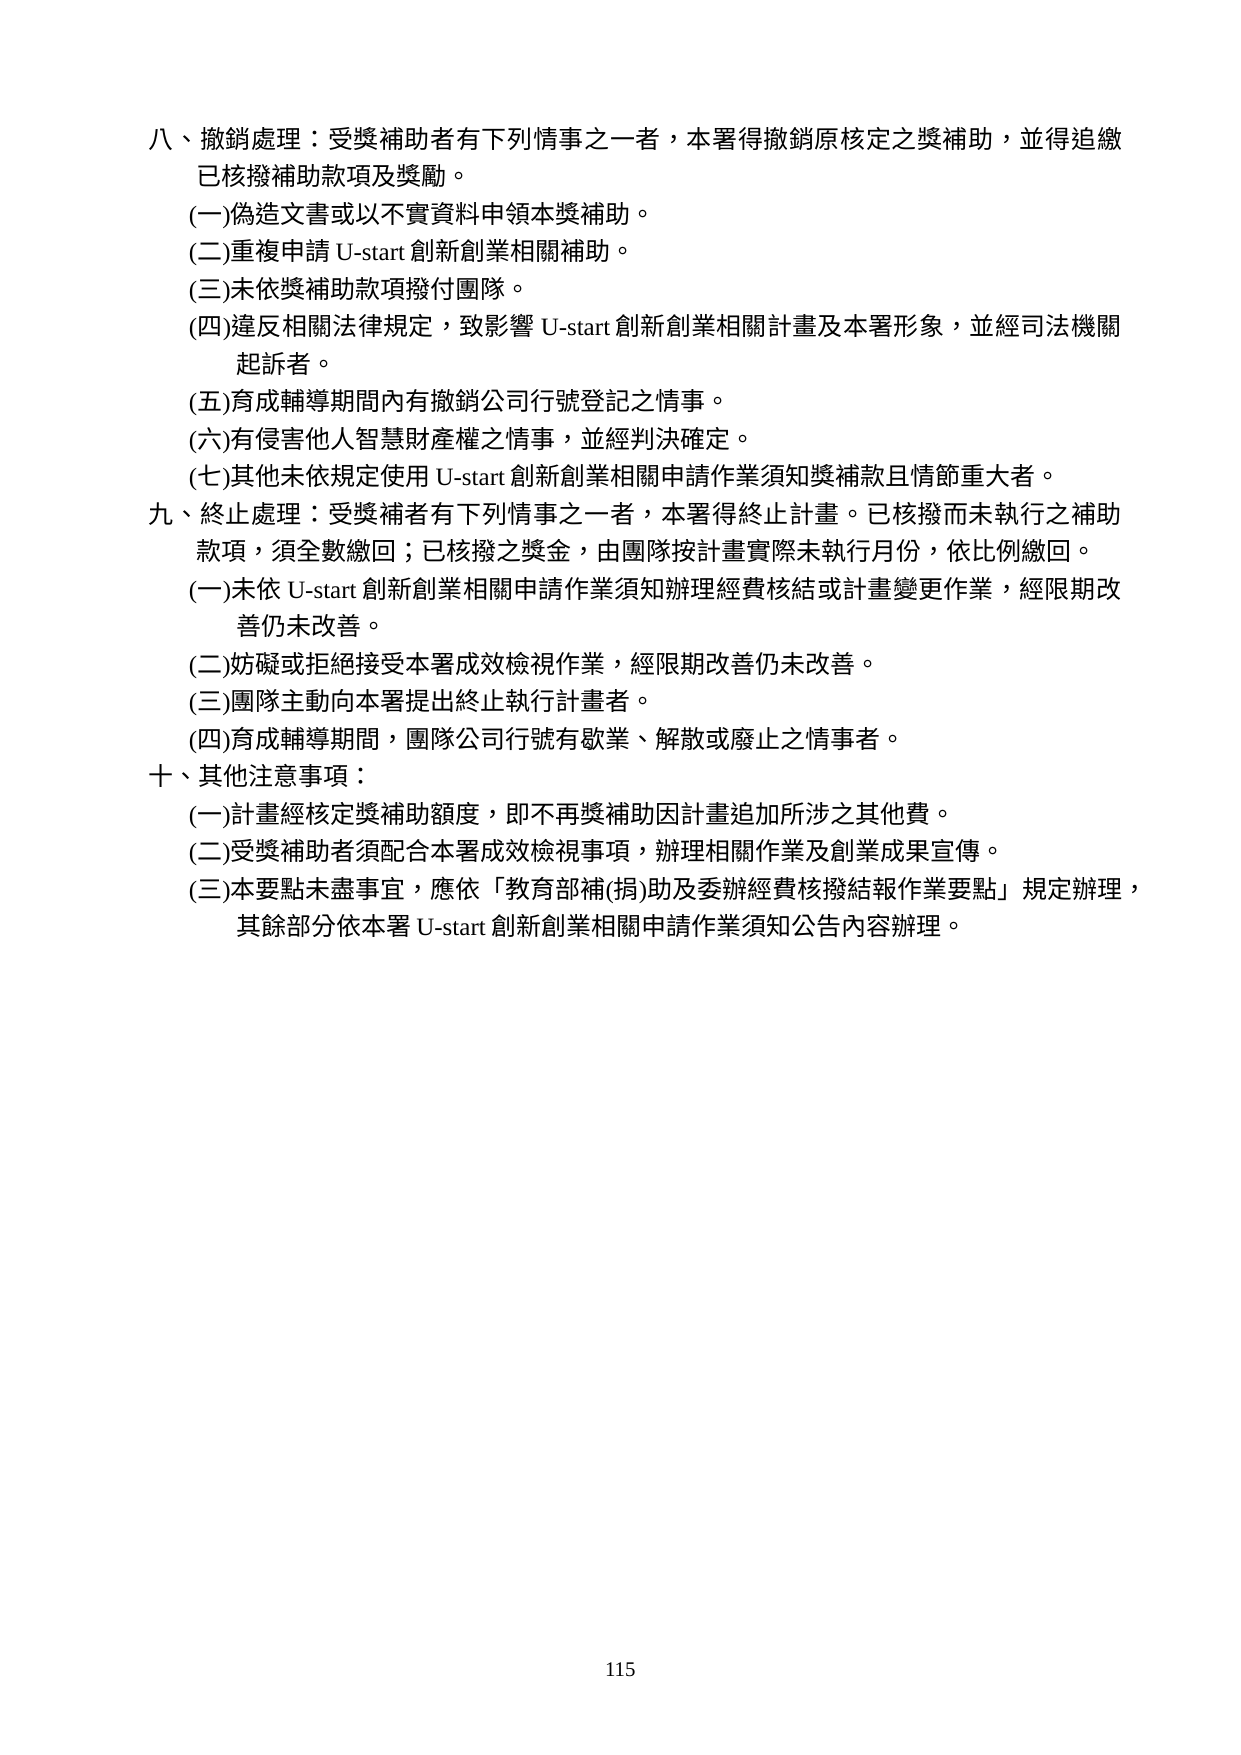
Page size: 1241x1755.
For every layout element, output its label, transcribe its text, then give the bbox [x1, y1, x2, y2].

text 十、其他注意事項： [149, 756, 1122, 793]
text (一)偽造文書或以不實資料申領本獎補助。 [189, 193, 1122, 231]
text (一)未依U-start創新創業相關申請作業須知辦理經費核結或計畫變更作業，經限期改善仍未改善。 [189, 568, 1122, 643]
text (二)受獎補助者須配合本署成效檢視事項，辦理相關作業及創業成果宣傳。 [189, 831, 1122, 868]
text 九、終止處理：受獎補者有下列情事之一者，本署得終止計畫。已核撥而未執行之補助款項，須全數繳回；已核撥之獎金，由團隊按計畫實際未執行月份，依比例繳回。 [149, 493, 1122, 568]
text (六)有侵害他人智慧財產權之情事，並經判決確定。 [189, 418, 1122, 456]
text (三)未依獎補助款項撥付團隊。 [189, 268, 1122, 306]
text (五)育成輔導期間內有撤銷公司行號登記之情事。 [189, 381, 1122, 418]
text (三)團隊主動向本署提出終止執行計畫者。 [189, 681, 1122, 718]
text 八、撤銷處理：受獎補助者有下列情事之一者，本署得撤銷原核定之獎補助，並得追繳已核撥補助款項及獎勵。 [149, 118, 1122, 193]
text (四)違反相關法律規定，致影響U-start創新創業相關計畫及本署形象，並經司法機關起訴者。 [189, 306, 1122, 381]
text (二)妨礙或拒絕接受本署成效檢視作業，經限期改善仍未改善。 [189, 643, 1122, 681]
text (七)其他未依規定使用U-start創新創業相關申請作業須知獎補款且情節重大者。 [189, 456, 1122, 493]
text (一)計畫經核定獎補助額度，即不再獎補助因計畫追加所涉之其他費。 [189, 793, 1122, 831]
text (二)重複申請U-start創新創業相關補助。 [189, 231, 1122, 268]
text (三)本要點未盡事宜，應依「教育部補(捐)助及委辦經費核撥結報作業要點」規定辦理，其餘部分依本署U-start創新創業相關申請作業須知公告內容辦理。 [189, 868, 1122, 943]
text (四)育成輔導期間，團隊公司行號有歇業、解散或廢止之情事者。 [189, 718, 1122, 756]
